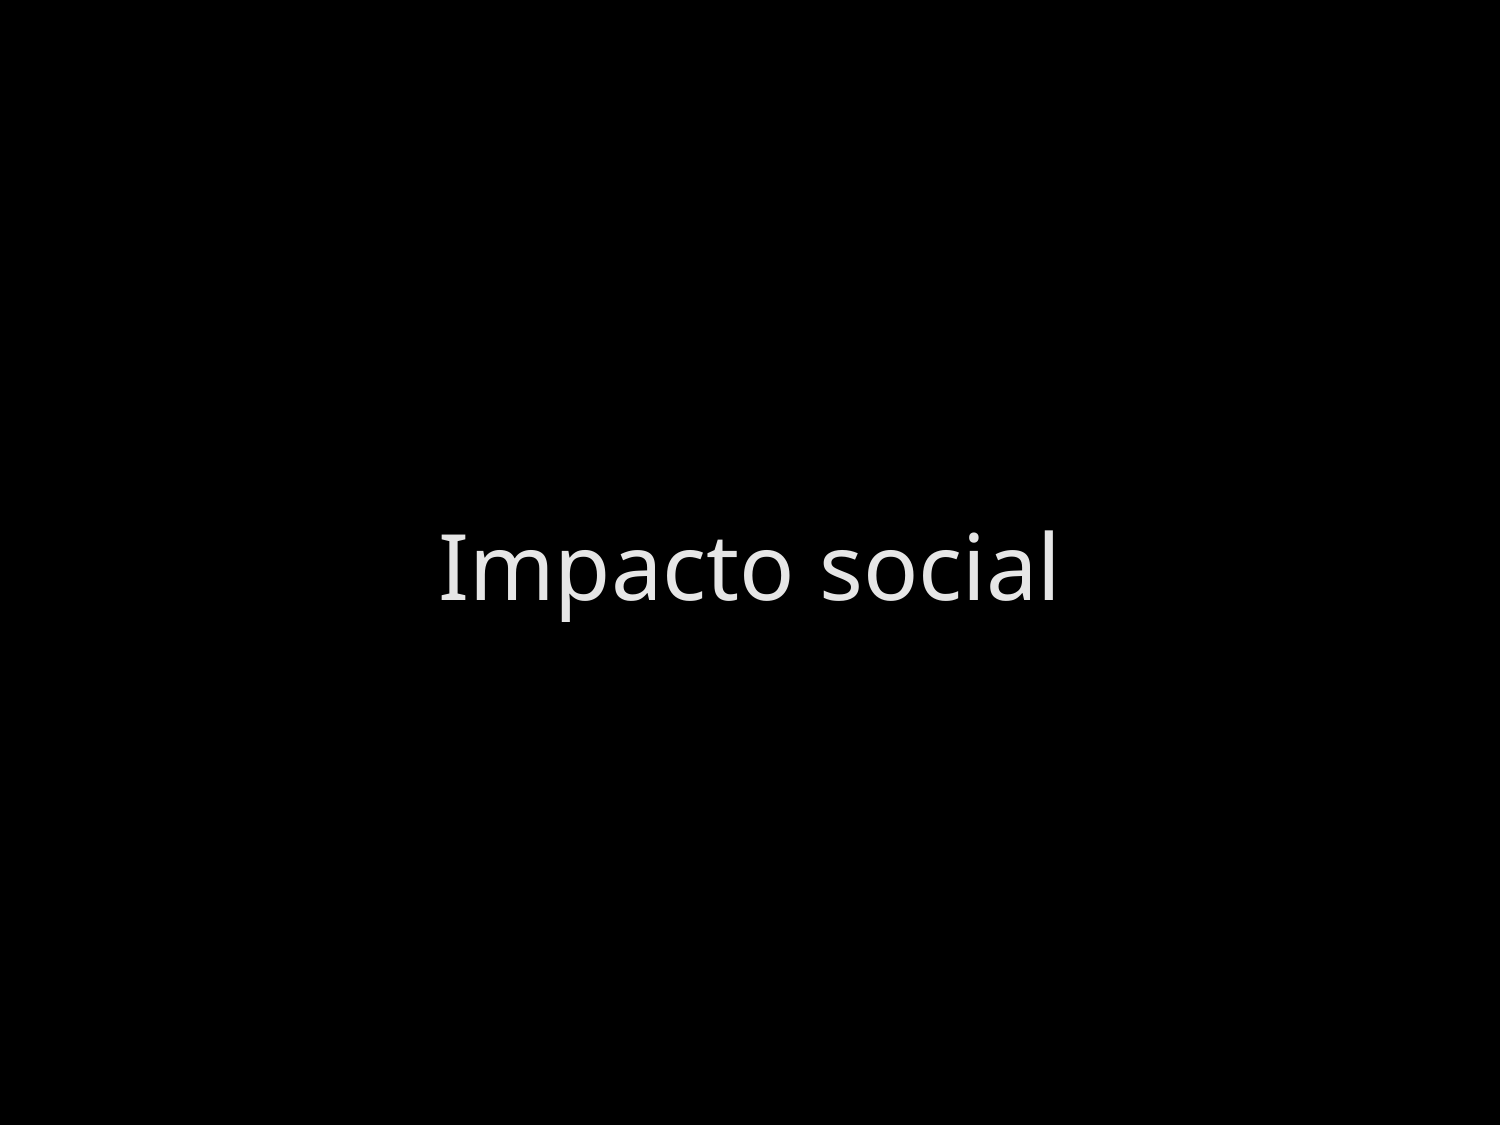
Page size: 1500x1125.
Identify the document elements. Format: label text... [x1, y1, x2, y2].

subtitle Impacto social [109, 112, 1391, 1013]
